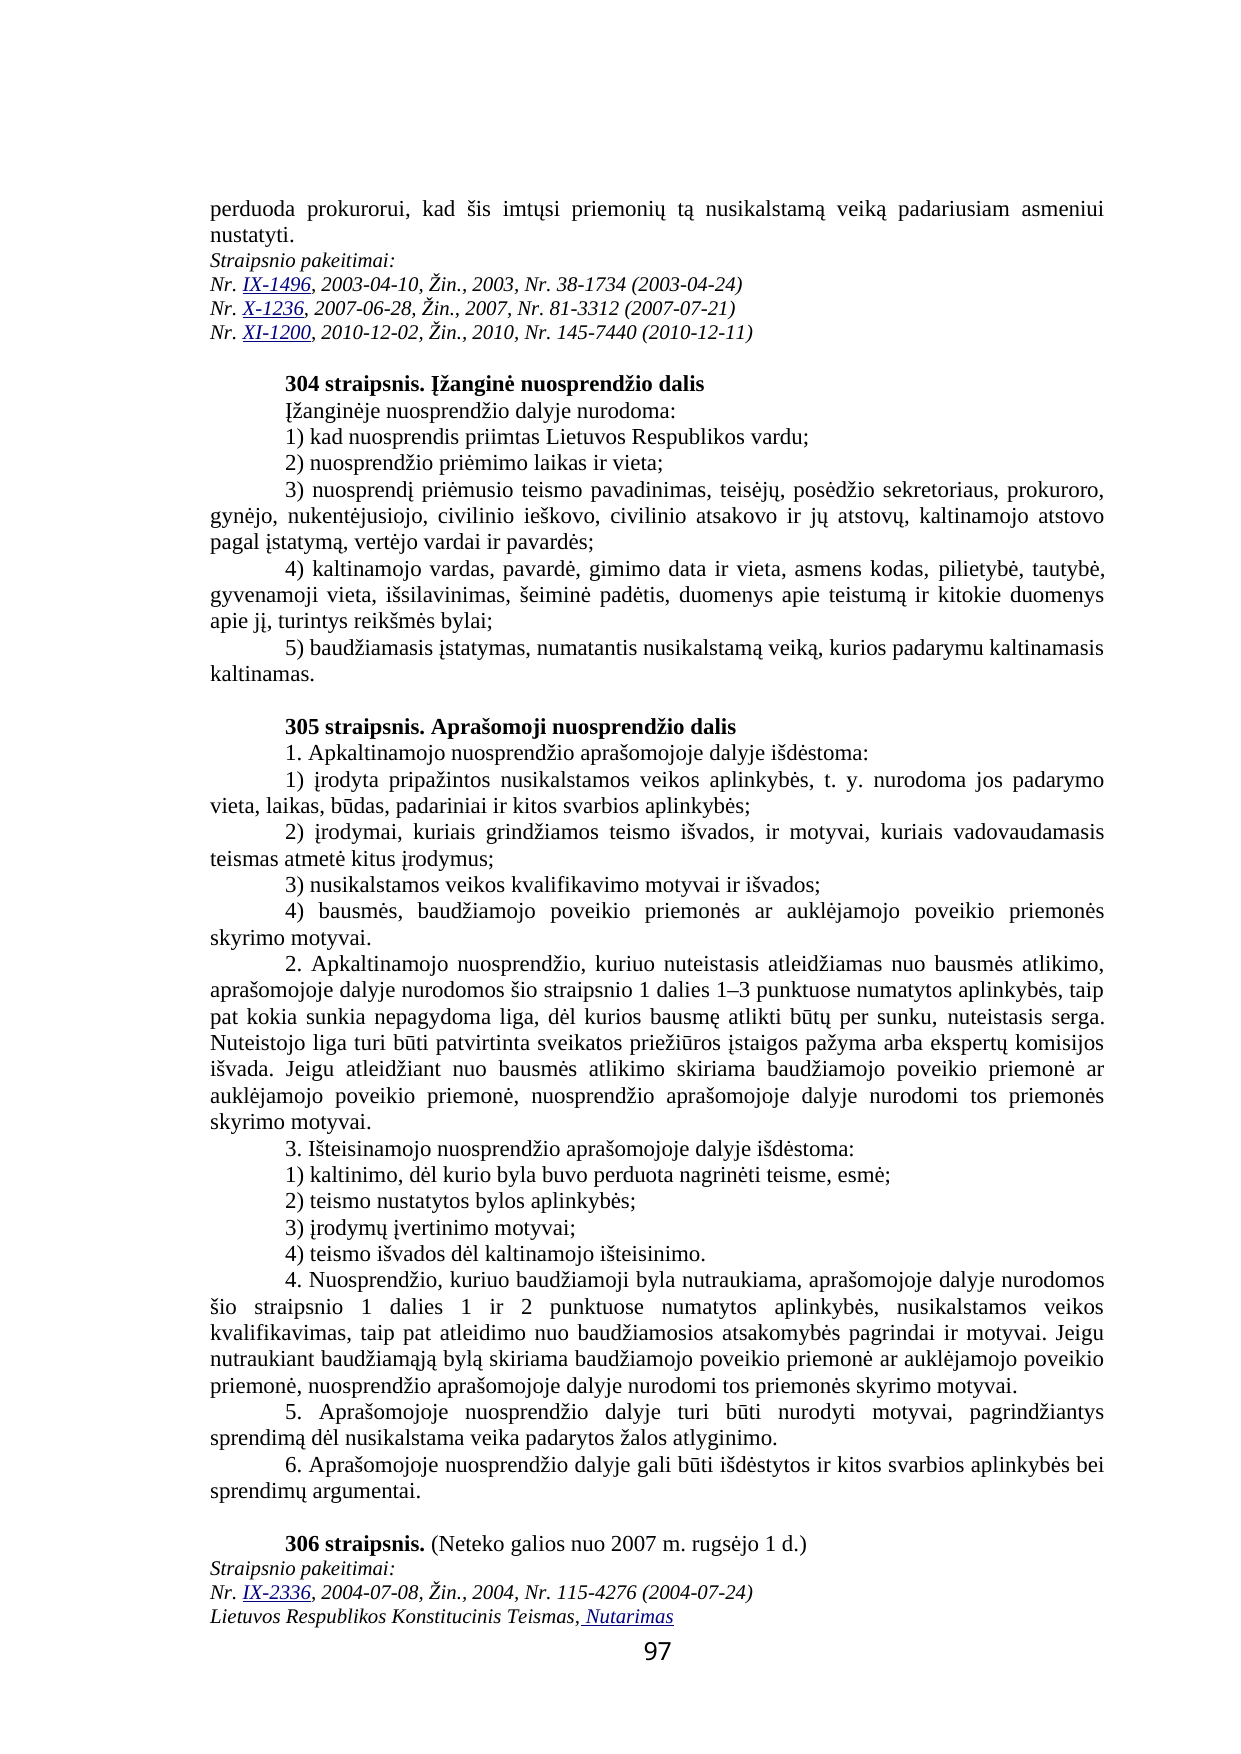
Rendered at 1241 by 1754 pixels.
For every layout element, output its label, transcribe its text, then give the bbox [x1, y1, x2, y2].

text 2) įrodymai, kuriais grindžiamos teismo išvados, ir motyvai, kuriais vadovaudamasis teismas atmetė kitus įrodymus; [210, 818, 1106, 871]
text perduoda prokurorui, kad šis imtųsi priemonių tą nusikalstamą veiką padariusiam asmeniui nustatyti. [210, 195, 1106, 248]
text 2. Apkaltinamojo nuosprendžio, kuriuo nuteistasis atleidžiamas nuo bausmės atlikimo, aprašomojoje dalyje nurodomos šio straipsnio 1 dalies 1–3 punktuose numatytos aplinkybės, taip pat kokia sunkia nepagydoma liga, dėl kurios bausmę atlikti būtų per sunku, nuteistasis serga. Nuteistojo liga turi būti patvirtinta sveikatos priežiūros įstaigos pažyma arba ekspertų komisijos išvada. Jeigu atleidžiant nuo bausmės atlikimo skiriama baudžiamojo poveikio priemonė ar auklėjamojo poveikio priemonė, nuosprendžio aprašomojoje dalyje nurodomi tos priemonės skyrimo motyvai. [210, 950, 1106, 1134]
text 1) kaltinimo, dėl kurio byla buvo perduota nagrinėti teisme, esmė; [210, 1161, 1106, 1187]
text 1. Apkaltinamojo nuosprendžio aprašomojoje dalyje išdėstoma: [210, 739, 1106, 766]
text 3) nusikalstamos veikos kvalifikavimo motyvai ir išvados; [210, 871, 1106, 897]
text Nr. IX-2336, 2004-07-08, Žin., 2004, Nr. 115-4276 (2004-07-24) [210, 1580, 1106, 1604]
text 1) įrodyta pripažintos nusikalstamos veikos aplinkybės, t. y. nurodoma jos padarymo vieta, laikas, būdas, padariniai ir kitos svarbios aplinkybės; [210, 766, 1106, 818]
text 3) nuosprendį priėmusio teismo pavadinimas, teisėjų, posėdžio sekretoriaus, prokuroro, gynėjo, nukentėjusiojo, civilinio ieškovo, civilinio atsakovo ir jų atstovų, kaltinamojo atstovo pagal įstatymą, vertėjo vardai ir pavardės; [210, 476, 1106, 555]
text 4) kaltinamojo vardas, pavardė, gimimo data ir vieta, asmens kodas, pilietybė, tautybė, gyvenamoji vieta, išsilavinimas, šeiminė padėtis, duomenys apie teistumą ir kitokie duomenys apie jį, turintys reikšmės bylai; [210, 555, 1106, 634]
text Lietuvos Respublikos Konstitucinis Teismas, Nutarimas [210, 1604, 1106, 1628]
text Nr. XI-1200, 2010-12-02, Žin., 2010, Nr. 145-7440 (2010-12-11) [210, 320, 1106, 344]
text 4) bausmės, baudžiamojo poveikio priemonės ar auklėjamojo poveikio priemonės skyrimo motyvai. [210, 897, 1106, 950]
text 4) teismo išvados dėl kaltinamojo išteisinimo. [210, 1240, 1106, 1266]
text 6. Aprašomojoje nuosprendžio dalyje gali būti išdėstytos ir kitos svarbios aplinkybės bei sprendimų argumentai. [210, 1451, 1106, 1503]
text 306 straipsnis. (Neteko galios nuo 2007 m. rugsėjo 1 d.) [210, 1530, 1106, 1556]
text 5. Aprašomojoje nuosprendžio dalyje turi būti nurodyti motyvai, pagrindžiantys sprendimą dėl nusikalstama veika padarytos žalos atlyginimo. [210, 1398, 1106, 1451]
text 3. Išteisinamojo nuosprendžio aprašomojoje dalyje išdėstoma: [210, 1134, 1106, 1161]
text Nr. IX-1496, 2003-04-10, Žin., 2003, Nr. 38-1734 (2003-04-24) [210, 272, 1106, 296]
text 5) baudžiamasis įstatymas, numatantis nusikalstamą veiką, kurios padarymu kaltinamasis kaltinamas. [210, 634, 1106, 687]
text 1) kad nuosprendis priimtas Lietuvos Respublikos vardu; [210, 423, 1106, 449]
text 305 straipsnis. Aprašomoji nuosprendžio dalis [210, 713, 1106, 739]
text 304 straipsnis. Įžanginė nuosprendžio dalis [210, 370, 1106, 397]
text Straipsnio pakeitimai: [210, 1556, 1106, 1580]
text Straipsnio pakeitimai: [210, 248, 1106, 272]
text Įžanginėje nuosprendžio dalyje nurodoma: [210, 397, 1106, 423]
text Nr. X-1236, 2007-06-28, Žin., 2007, Nr. 81-3312 (2007-07-21) [210, 296, 1106, 320]
text 2) teismo nustatytos bylos aplinkybės; [210, 1187, 1106, 1214]
text 2) nuosprendžio priėmimo laikas ir vieta; [210, 449, 1106, 476]
text 3) įrodymų įvertinimo motyvai; [210, 1214, 1106, 1240]
text 4. Nuosprendžio, kuriuo baudžiamoji byla nutraukiama, aprašomojoje dalyje nurodomos šio straipsnio 1 dalies 1 ir 2 punktuose numatytos aplinkybės, nusikalstamos veikos kvalifikavimas, taip pat atleidimo nuo baudžiamosios atsakomybės pagrindai ir motyvai. Jeigu nutraukiant baudžiamąją bylą skiriama baudžiamojo poveikio priemonė ar auklėjamojo poveikio priemonė, nuosprendžio aprašomojoje dalyje nurodomi tos priemonės skyrimo motyvai. [210, 1266, 1106, 1398]
